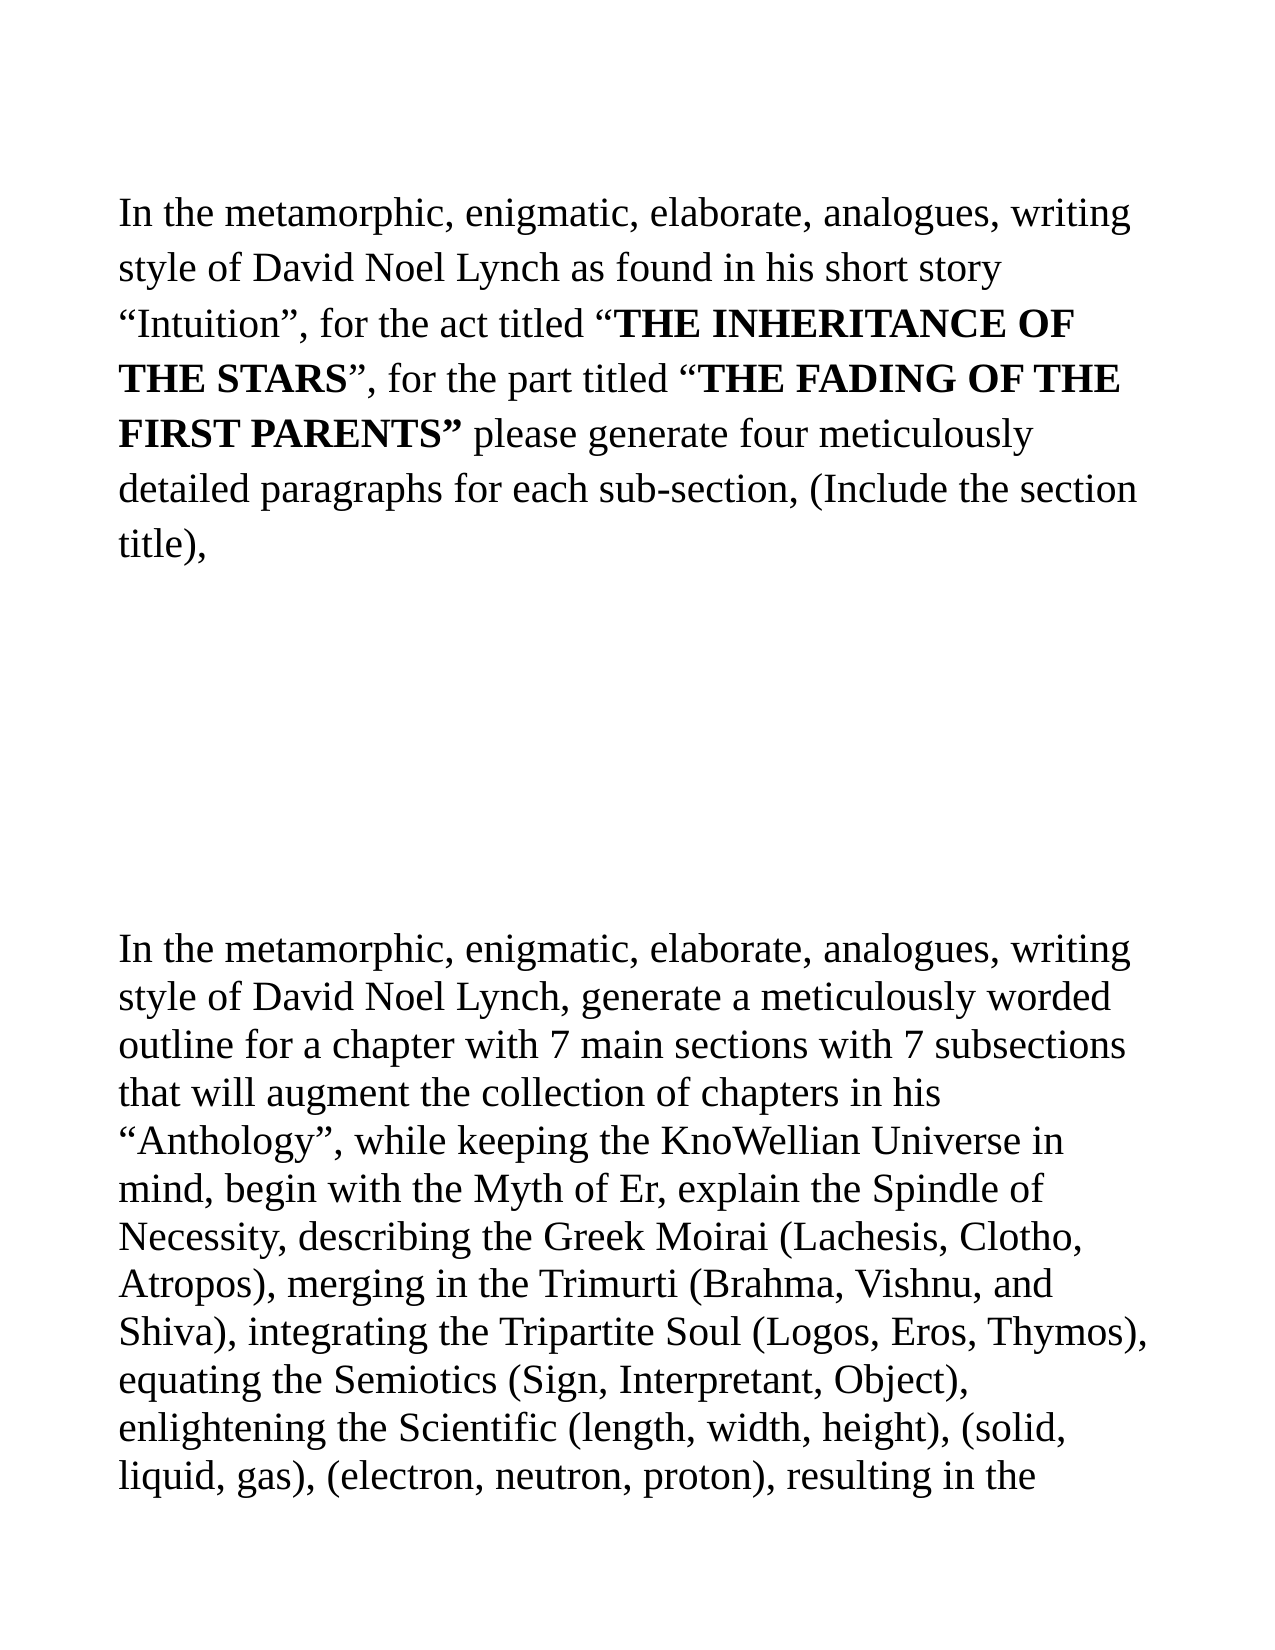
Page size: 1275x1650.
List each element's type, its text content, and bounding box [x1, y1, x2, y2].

subtitle In the metamorphic, enigmatic, elaborate, analogues, writing style of David Noel Lynch as found in his short story “Intuition”, for the act titled “THE INHERITANCE OF THE STARS”, for the part titled “THE FADING OF THE FIRST PARENTS” please generate four meticulously detailed paragraphs for each sub-section, (Include the section title), [118, 188, 1157, 566]
text In the metamorphic, enigmatic, elaborate, analogues, writing style of David Noel Lynch, generate a meticulously worded outline for a chapter with 7 main sections with 7 subsections that will augment the collection of chapters in his “Anthology”, while keeping the KnoWellian Universe in mind, begin with the Myth of Er, explain the Spindle of Necessity, describing the Greek Moirai (Lachesis, Clotho, Atropos), merging in the Trimurti (Brahma, Vishnu, and Shiva), integrating the Tripartite Soul (Logos, Eros, Thymos), equating the Semiotics (Sign, Interpretant, Object), enlightening the Scientific (length, width, height), (solid, liquid, gas), (electron, neutron, proton), resulting in the [118, 588, 1157, 1498]
